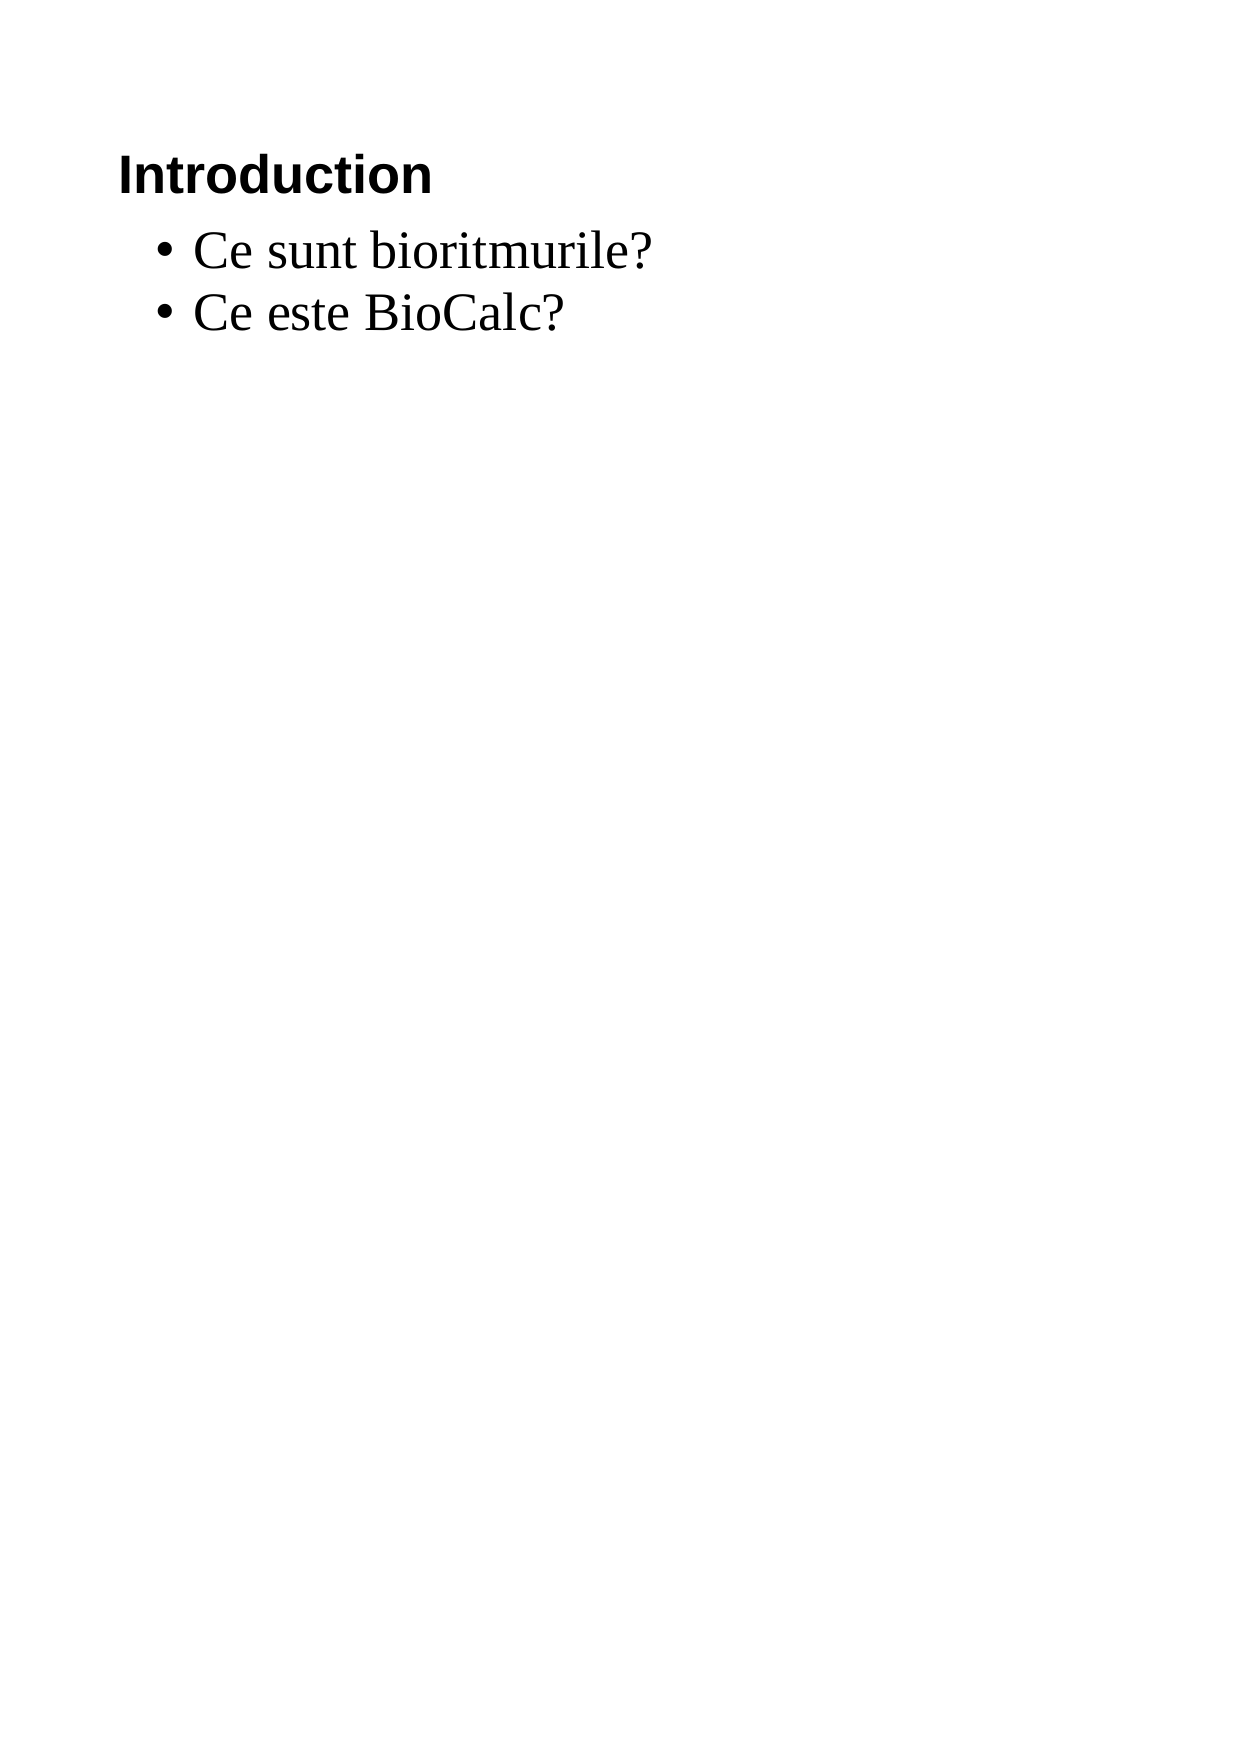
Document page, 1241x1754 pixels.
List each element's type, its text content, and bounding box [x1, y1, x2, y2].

list Ce este BioCalc? [156, 280, 1122, 342]
list Ce sunt bioritmurile? [156, 218, 1122, 280]
subtitle Introduction [118, 143, 1122, 205]
